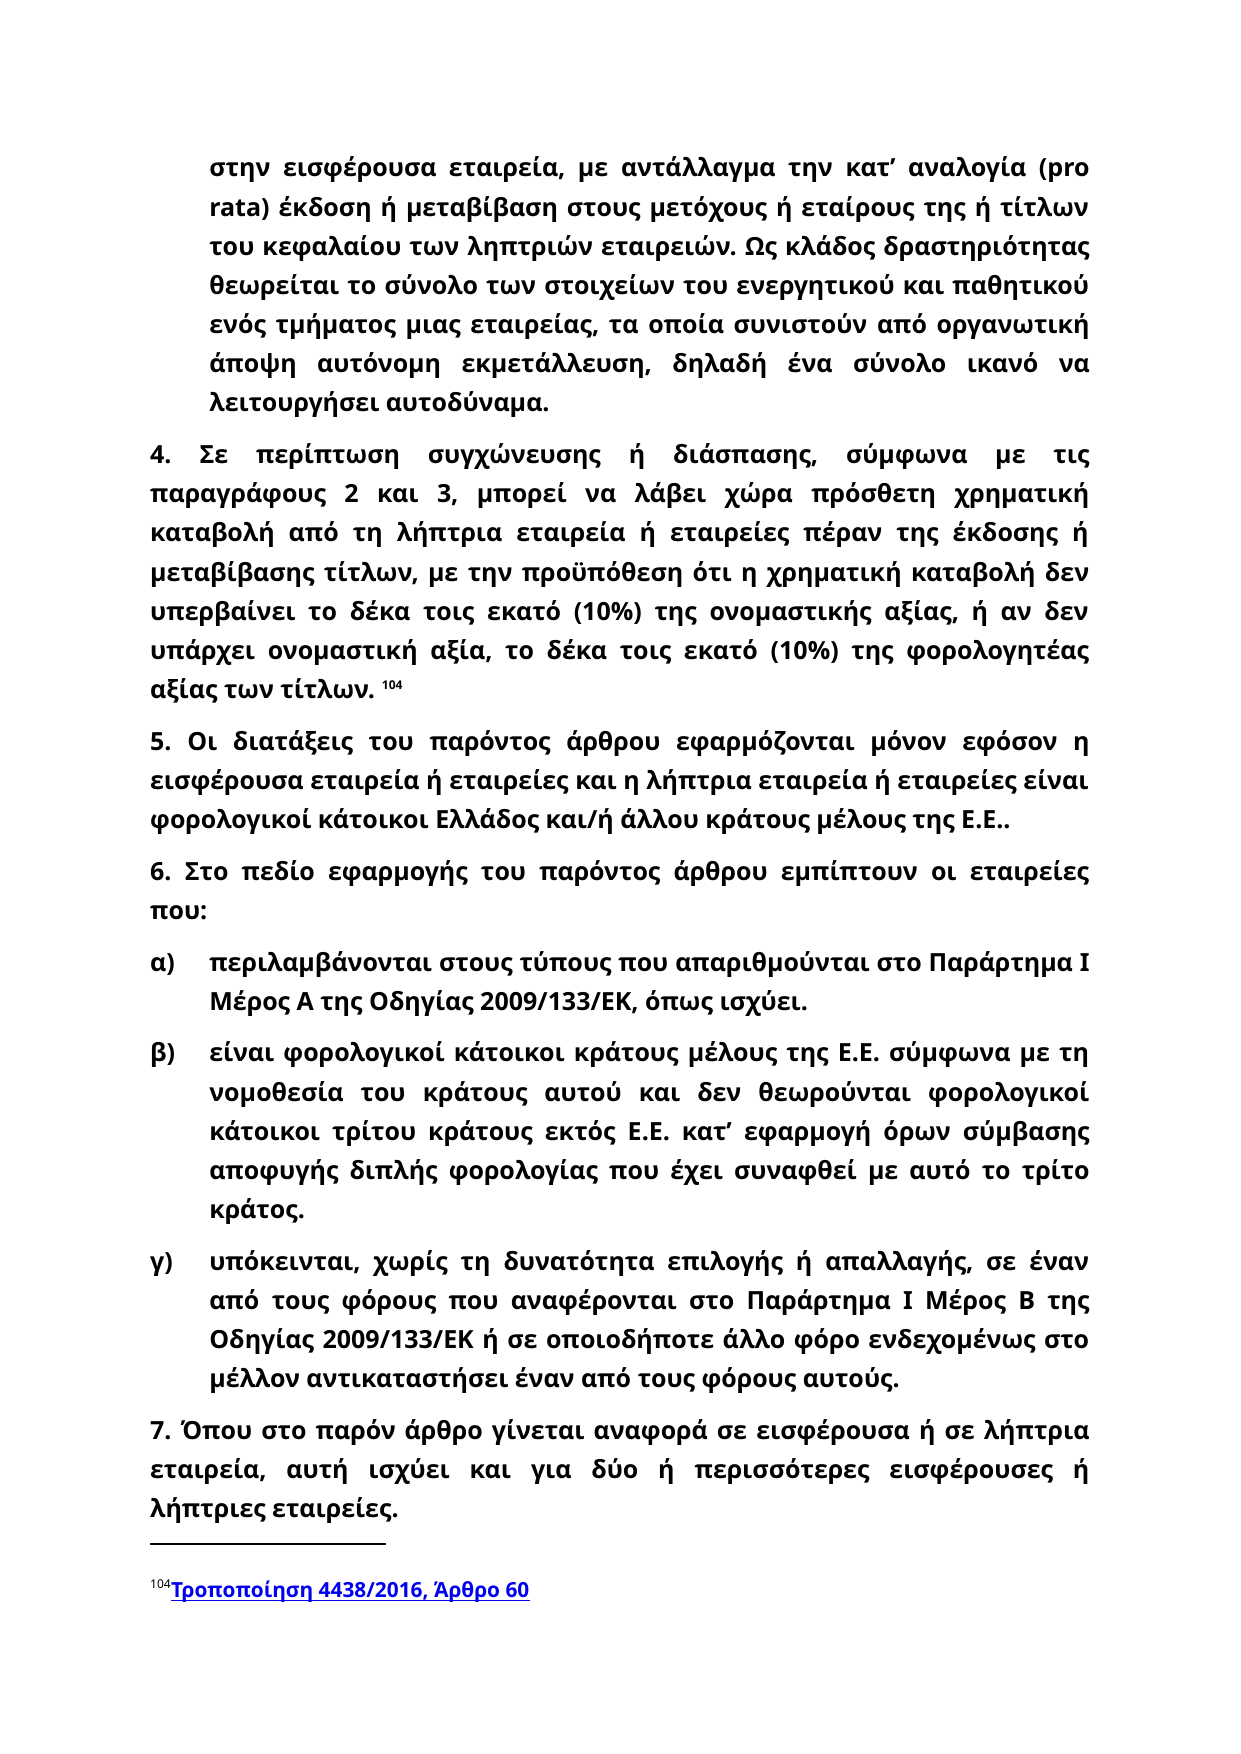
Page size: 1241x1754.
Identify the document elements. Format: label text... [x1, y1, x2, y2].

text 6. Στο πεδίο εφαρμογής του παρόντος άρθρου εμπίπτουν οι εταιρείες που: [150, 853, 1090, 927]
list στην εισφέρουσα εταιρεία, με αντάλλαγμα την κατ’ αναλογία (pro rata) έκδοση ή μεταβίβαση στους μετόχους ή εταίρους της ή τίτλων του κεφαλαίου των ληπτριών εταιρειών. Ως κλάδος δραστηριότητας θεωρείται το σύνολο των στοιχείων του ενεργητικού και παθητικού ενός τμήματος μιας εταιρείας, τα οποία συνιστούν από οργανωτική άποψη αυτόνομη εκμετάλλευση, δηλαδή ένα σύνολο ικανό να λειτουργήσει αυτοδύναμα. [150, 150, 1090, 419]
list γ) υπόκεινται, χωρίς τη δυνατότητα επιλογής ή απαλλαγής, σε έναν από τους φόρους που αναφέρονται στο Παράρτημα Ι Μέρος Β της Οδηγίας 2009/133/ΕΚ ή σε οποιοδήποτε άλλο φόρο ενδεχομένως στο μέλλον αντικαταστήσει έναν από τους φόρους αυτούς. [150, 1243, 1090, 1395]
text 7. Όπου στο παρόν άρθρο γίνεται αναφορά σε εισφέρουσα ή σε λήπτρια εταιρεία, αυτή ισχύει και για δύο ή περισσότερες εισφέρουσες ή λήπτριες εταιρείες. [150, 1412, 1090, 1525]
text 4. Σε περίπτωση συγχώνευσης ή διάσπασης, σύμφωνα με τις παραγράφους 2 και 3, μπορεί να λάβει χώρα πρόσθετη χρηματική καταβολή από τη λήπτρια εταιρεία ή εταιρείες πέραν της έκδοσης ή μεταβίβασης τίτλων, με την προϋπόθεση ότι η χρηματική καταβολή δεν υπερβαίνει το δέκα τοις εκατό (10%) της ονομαστικής αξίας, ή αν δεν υπάρχει ονομαστική αξία, το δέκα τοις εκατό (10%) της φορολογητέας αξίας των τίτλων. [150, 437, 1090, 706]
list β) είναι φορολογικοί κάτοικοι κράτους μέλους της Ε.Ε. σύμφωνα με τη νομοθεσία του κράτους αυτού και δεν θεωρούνται φορολογικοί κάτοικοι τρίτου κράτους εκτός Ε.Ε. κατ’ εφαρμογή όρων σύμβασης αποφυγής διπλής φορολογίας που έχει συναφθεί με αυτό το τρίτο κράτος. [150, 1035, 1090, 1226]
list α) περιλαμβάνονται στους τύπους που απαριθμούνται στο Παράρτημα Ι Μέρος Α της Οδηγίας 2009/133/ΕΚ, όπως ισχύει. [150, 944, 1090, 1017]
text Τροποποίηση 4438/2016, Άρθρο 60 [150, 1576, 1090, 1604]
text 5. Οι διατάξεις του παρόντος άρθρου εφαρμόζονται μόνον εφόσον η εισφέρουσα εταιρεία ή εταιρείες και η λήπτρια εταιρεία ή εταιρείες είναι φορολογικοί κάτοικοι Ελλάδος και/ή άλλου κράτους μέλους της Ε.Ε.. [150, 723, 1090, 836]
